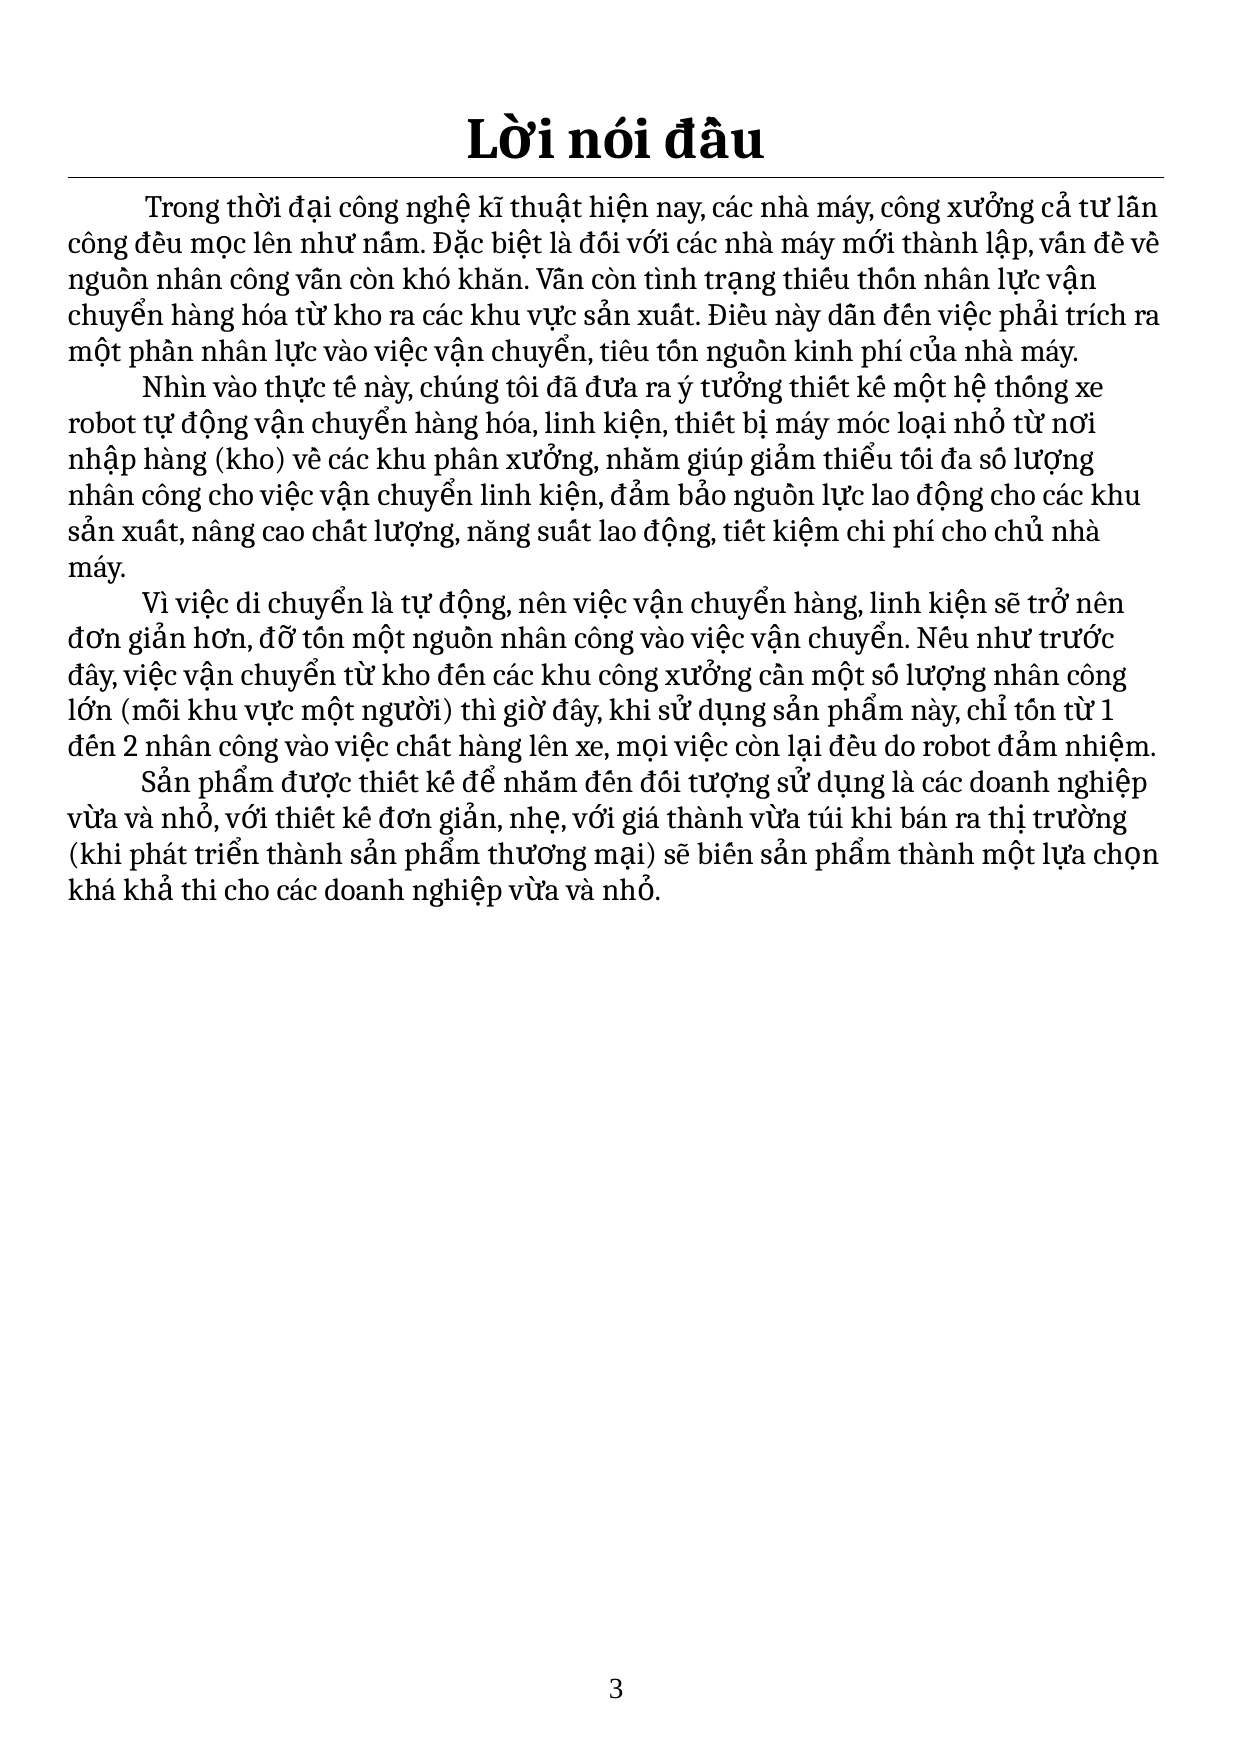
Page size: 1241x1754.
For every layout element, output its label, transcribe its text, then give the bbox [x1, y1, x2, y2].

text Sản phẩm được thiết kế để nhắm đến đối tượng sử dụng là các doanh nghiệp vừa và nhỏ, với thiết kế đơn giản, nhẹ, với giá thành vừa túi khi bán ra thị trường (khi phát triển thành sản phẩm thương mại) sẽ biến sản phẩm thành một lựa chọn khá khả thi cho các doanh nghiệp vừa và nhỏ. [68, 764, 1164, 908]
text Nhìn vào thực tế này, chúng tôi đã đưa ra ý tưởng thiết kế một hệ thống xe robot tự động vận chuyển hàng hóa, linh kiện, thiết bị máy móc loại nhỏ từ nơi nhập hàng (kho) về các khu phân xưởng, nhằm giúp giảm thiểu tối đa số lượng nhân công cho việc vận chuyển linh kiện, đảm bảo nguồn lực lao động cho các khu sản xuất, nâng cao chất lượng, năng suất lao động, tiết kiệm chi phí cho chủ nhà máy. [68, 369, 1164, 585]
text Vì việc di chuyển là tự động, nên việc vận chuyển hàng, linh kiện sẽ trở nên đơn giản hơn, đỡ tốn một nguồn nhân công vào việc vận chuyển. Nếu như trước đây, việc vận chuyển từ kho đến các khu công xưởng cần một số lượng nhân công lớn (mỗi khu vực một người) thì giờ đây, khi sử dụng sản phẩm này, chỉ tốn từ 1 đến 2 nhân công vào việc chất hàng lên xe, mọi việc còn lại đều do robot đảm nhiệm. [68, 585, 1164, 764]
subtitle Lời nói đầu [68, 101, 1164, 177]
text Trong thời đại công nghệ kĩ thuật hiện nay, các nhà máy, công xưởng cả tư lẫn công đều mọc lên như nấm. Đặc biệt là đối với các nhà máy mới thành lập, vấn đề về nguồn nhân công vẫn còn khó khăn. Vẫn còn tình trạng thiếu thốn nhân lực vận chuyển hàng hóa từ kho ra các khu vực sản xuất. Điều này dẫn đến việc phải trích ra một phần nhân lực vào việc vận chuyển, tiêu tốn nguồn kinh phí của nhà máy. [68, 189, 1164, 369]
